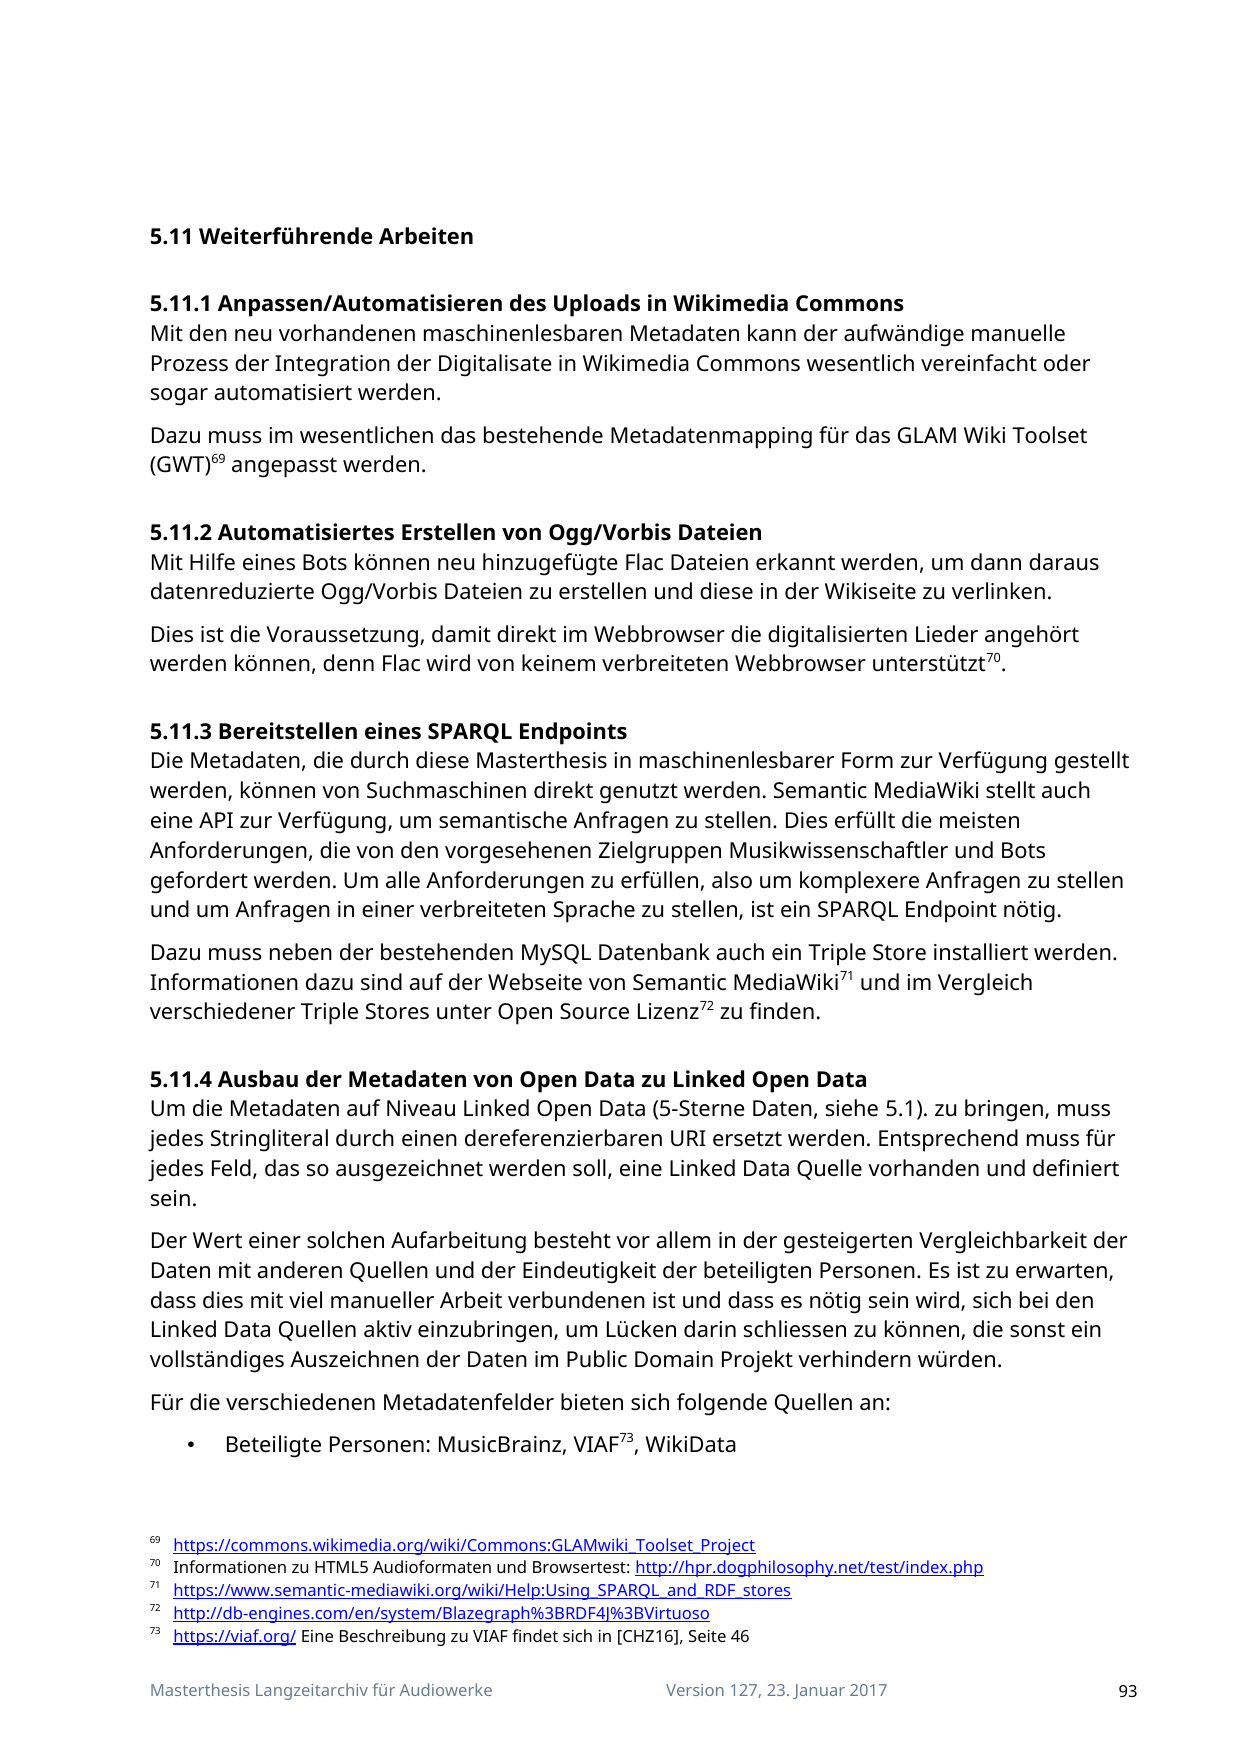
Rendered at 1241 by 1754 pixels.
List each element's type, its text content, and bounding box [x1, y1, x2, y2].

text Die Metadaten, die durch diese Masterthesis in maschinenlesbarer Form zur Verfügung gestellt werden, können von Suchmaschinen direkt genutzt werden. Semantic MediaWiki stellt auch eine API zur Verfügung, um semantische Anfragen zu stellen. Dies erfüllt die meisten Anforderungen, die von den vorgesehenen Zielgruppen Musikwissenschaftler und Bots gefordert werden. Um alle Anforderungen zu erfüllen, also um komplexere Anfragen zu stellen und um Anfragen in einer verbreiteten Sprache zu stellen, ist ein SPARQL Endpoint nötig. [149, 745, 1136, 924]
text https://commons.wikimedia.org/wiki/Commons:GLAMwiki_Toolset_Project [149, 1533, 1136, 1556]
text Dazu muss im wesentlichen das bestehende Metadatenmapping für das GLAM Wiki Toolset (GWT) angepasst werden. [149, 419, 1136, 479]
text https://www.semantic-mediawiki.org/wiki/Help:Using_SPARQL_and_RDF_stores [149, 1579, 1136, 1601]
list Beteiligte Personen: MusicBrainz, VIAF, WikiData [187, 1429, 1136, 1458]
subtitle Bereitstellen eines SPARQL Endpoints [149, 716, 1136, 745]
text Der Wert einer solchen Aufarbeitung besteht vor allem in der gesteigerten Vergleichbarkeit der Daten mit anderen Quellen und der Eindeutigkeit der beteiligten Personen. Es ist zu erwarten, dass dies mit viel manueller Arbeit verbundenen ist und dass es nötig sein wird, sich bei den Linked Data Quellen aktiv einzubringen, um Lücken darin schliessen zu können, die sonst ein vollständiges Auszeichnen der Daten im Public Domain Projekt verhindern würden. [149, 1225, 1136, 1374]
text Dazu muss neben der bestehenden MySQL Datenbank auch ein Triple Store installiert werden. Informationen dazu sind auf der Webseite von Semantic MediaWiki und im Vergleich verschiedener Triple Stores unter Open Source Lizenz zu finden. [149, 937, 1136, 1026]
text Mit den neu vorhandenen maschinenlesbaren Metadaten kann der aufwändige manuelle Prozess der Integration der Digitalisate in Wikimedia Commons wesentlich vereinfacht oder sogar automatisiert werden. [149, 318, 1136, 407]
text Für die verschiedenen Metadatenfelder bieten sich folgende Quellen an: [149, 1386, 1136, 1416]
text Mit Hilfe eines Bots können neu hinzugefügte Flac Dateien erkannt werden, um dann daraus datenreduzierte Ogg/Vorbis Dateien zu erstellen und diese in der Wikiseite zu verlinken. [149, 546, 1136, 606]
text http://db-engines.com/en/system/Blazegraph%3BRDF4J%3BVirtuoso [149, 1601, 1136, 1624]
subtitle Automatisiertes Erstellen von Ogg/Vorbis Dateien [149, 517, 1136, 546]
text Dies ist die Voraussetzung, damit direkt im Webbrowser die digitalisierten Lieder angehört werden können, denn Flac wird von keinem verbreiteten Webbrowser unterstützt. [149, 618, 1136, 678]
subtitle Weiterführende Arbeiten [149, 221, 1136, 250]
subtitle Ausbau der Metadaten von Open Data zu Linked Open Data [149, 1063, 1136, 1093]
subtitle Anpassen/Automatisieren des Uploads in Wikimedia Commons [149, 288, 1136, 318]
text Informationen zu HTML5 Audioformaten und Browsertest: http://hpr.dogphilosophy.net/test/index.php [149, 1556, 1136, 1579]
list https://viaf.org/ Eine Beschreibung zu VIAF findet sich in [CHZ16], Seite 46 [149, 1624, 1136, 1647]
text Um die Metadaten auf Niveau Linked Open Data (5-Sterne Daten, siehe 5.1). zu bringen, muss jedes Stringliteral durch einen dereferenzierbaren URI ersetzt werden. Entsprechend muss für jedes Feld, das so ausgezeichnet werden soll, eine Linked Data Quelle vorhanden und definiert sein. [149, 1093, 1136, 1212]
